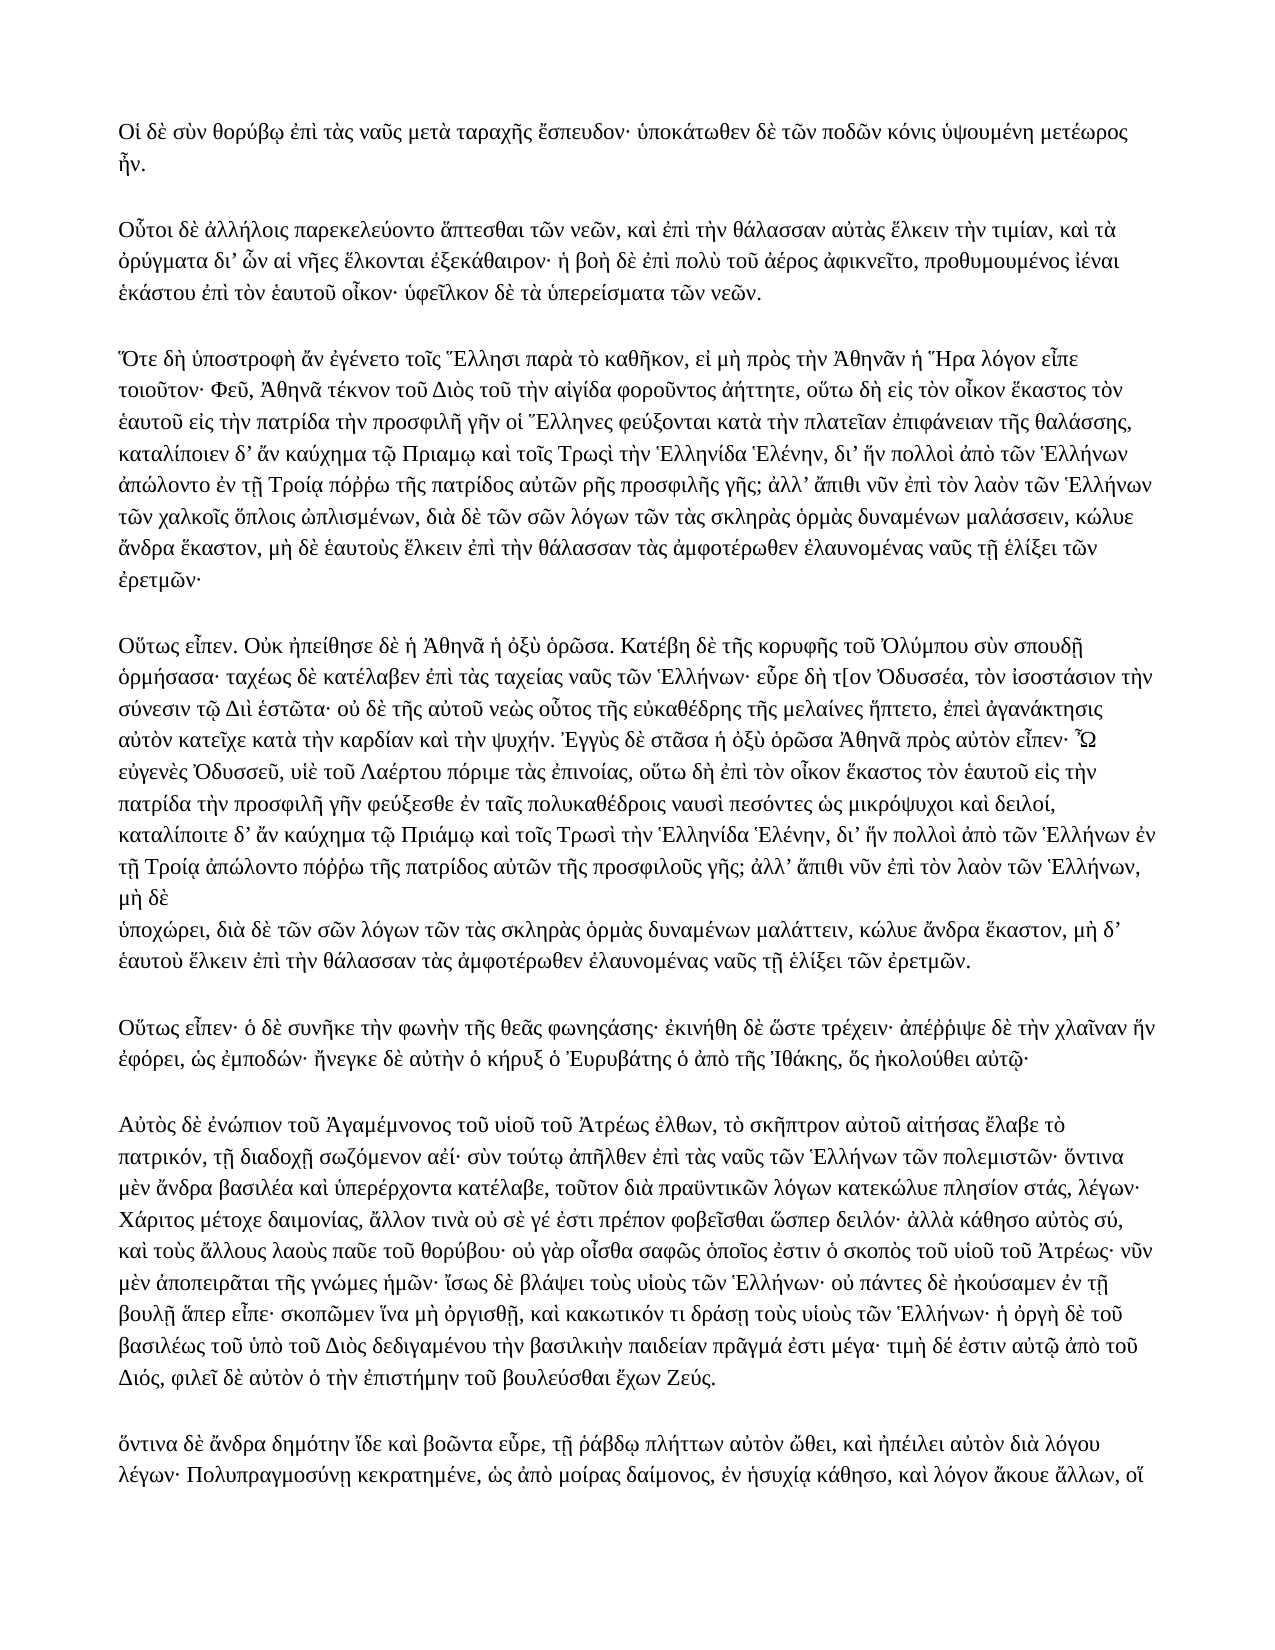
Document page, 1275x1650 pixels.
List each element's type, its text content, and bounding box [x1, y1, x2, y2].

text ὅντινα δὲ ἄνδρα δημότην ἴδε καὶ βοῶντα εὗρε, τῇ ῥάβδῳ πλήττων αὐτὸν ὤθει, καὶ ἠπέιλει αὐτὸν διὰ λόγου λέγων· Πολυπραγμοσύνῃ κεκρατημένε, ὡς ἀπὸ μοίρας δαίμονος, ἐν ἡσυχίᾳ κάθησο, καὶ λόγον ἄκουε ἄλλων, οἵ [118, 1430, 1157, 1488]
text Οἱ δὲ σὺν θορύβῳ ἐπὶ τὰς ναῦς μετὰ ταραχῆς ἔσπευδον· ὑποκάτωθεν δὲ τῶν ποδῶν κόνις ὑψουμένη μετέωρος ἦν. [118, 118, 1157, 176]
text Ὅτε δὴ ὑποστροφὴ ἄν ἐγένετο τοῖς Ἕλλησι παρὰ τὸ καθῆκον, εἰ μὴ πρὸς τὴν Ἀθηνᾶν ἡ Ἥρα λόγον εἶπε τοιοῦτον· Φεῦ, Ἀθηνᾶ τέκνον τοῦ Διὸς τοῦ τὴν αἰγίδα φοροῦντος ἀήττητε, οὕτω δὴ εἰς τὸν οἶκον ἕκαστος τὸν ἑαυτοῦ εἰς τὴν πατρίδα τὴν προσφιλῆ γῆν οἱ Ἕλληνες φεύξονται κατὰ τὴν πλατεῖαν ἐπιφάνειαν τῆς θαλάσσης, καταλίποιεν δ’ ἄν καύχημα τῷ Πριαμῳ καὶ τοῖς Τρωςὶ τὴν Ἑλληνίδα Ἑλένην, δι’ ἥν πολλοὶ ἀπὸ τῶν Ἑλλήνων ἀπώλοντο ἐν τῇ Τροίᾳ πόῤῥω τῆς πατρίδος αὐτῶν ρῆς προσφιλῆς γῆς; ἀλλ’ ἄπιθι νῦν ἐπὶ τὸν λαὸν τῶν Ἑλλήνων τῶν χαλκοῖς ὅπλοις ὠπλισμένων, διὰ δὲ τῶν σῶν λόγων τῶν τὰς σκληρὰς ὁρμὰς δυναμένων μαλάσσειν, κώλυε ἄνδρα ἕκαστον, μὴ δὲ ἑαυτοὺς ἕλκειν ἐπὶ τὴν θάλασσαν τὰς ἀμφοτέρωθεν ἐλαυνομένας ναῦς τῇ ἑλίξει τῶν ἐρετμῶν· [118, 345, 1157, 592]
text Οὗτοι δὲ ἀλλήλοις παρεκελεύοντο ἅπτεσθαι τῶν νεῶν, καὶ ἐπὶ τὴν θάλασσαν αὐτὰς ἕλκειν τὴν τιμίαν, καὶ τὰ ὀρύγματα δι’ ὧν αἱ νῆες ἕλκονται ἐξεκάθαιρον· ἡ βοὴ δὲ ἐπὶ πολὺ τοῦ ἀέρος ἀφικνεῖτο, προθυμουμένος ἰέναι ἑκάστου ἐπὶ τὸν ἑαυτοῦ οἶκον· ὑφεῖλκον δὲ τὰ ὑπερείσματα τῶν νεῶν. [118, 216, 1157, 305]
text Αὐτὸς δὲ ἐνώπιον τοῦ Ἀγαμέμνονος τοῦ υἱοῦ τοῦ Ἀτρέως ἐλθων, τὸ σκῆπτρον αὐτοῦ αἰτήσας ἔλαβε τὸ πατρικόν, τῇ διαδοχῇ σωζόμενον αἐί· σὺν τούτῳ ἀπῆλθεν ἐπὶ τὰς ναῦς τῶν Ἑλλήνων τῶν πολεμιστῶν· ὅντινα μὲν ἄνδρα βασιλέα καὶ ὑπερέρχοντα κατέλαβε, τοῦτον διὰ πραϋντικῶν λόγων κατεκώλυε πλησίον στάς, λέγων· Χάριτος μέτοχε δαιμονίας, ἄλλον τινὰ οὐ σὲ γέ ἐστι πρέπον φοβεῖσθαι ὥσπερ δειλόν· ἀλλὰ κάθησο αὐτὸς σύ, καὶ τοὺς ἄλλους λαοὺς παῦε τοῦ θορύβου· οὐ γὰρ οἶσθα σαφῶς ὁποῖος ἐστιν ὁ σκοπὸς τοῦ υἱοῦ τοῦ Ἀτρέως· νῦν μὲν ἀποπειρᾶται τῆς γνώμες ἡμῶν· ἴσως δὲ βλάψει τοὺς υἱοὺς τῶν Ἑλλήνων· οὐ πάντες δὲ ἠκούσαμεν ἐν τῇ βουλῇ ἅπερ εἶπε· σκοπῶμεν ἵνα μὴ ὀργισθῇ, καὶ κακωτικόν τι δράσῃ τοὺς υἱοὺς τῶν Ἑλλήνων· ἡ ὀργὴ δὲ τοῦ βασιλέως τοῦ ὑπὸ τοῦ Διὸς δεδιγαμένου τὴν βασιλκιὴν παιδείαν πρᾶγμά ἐστι μέγα· τιμὴ δέ ἐστιν αὐτῷ ἀπὸ τοῦ Διός, φιλεῖ δὲ αὐτὸν ὁ τὴν ἐπιστήμην τοῦ βουλεύσθαι ἔχων Ζεύς. [118, 1111, 1157, 1390]
text Οὕτως εἶπεν· ὁ δὲ συνῆκε τὴν φωνὴν τῆς θεᾶς φωνηςάσης· ἐκινήθη δὲ ὥστε τρέχειν· ἀπέῤῥιψε δὲ τὴν χλαῖναν ἥν ἐφόρει, ὡς ἐμποδών· ἤνεγκε δὲ αὐτὴν ὁ κήρυξ ὁ Ἐυρυβάτης ὁ ἀπὸ τῆς Ἰθάκης, ὅς ἠκολούθει αὐτῷ· [118, 1013, 1157, 1071]
text Οὕτως εἶπεν. Οὐκ ἠπείθησε δὲ ἡ Ἀθηνᾶ ἡ ὀξὺ ὁρῶσα. Κατέβη δὲ τῆς κορυφῆς τοῦ Ὀλύμπου σὺν σπουδῇ ὁρμήσασα· ταχέως δὲ κατέλαβεν ἐπὶ τὰς ταχείας ναῦς τῶν Ἑλλήνων· εὗρε δὴ τ[ον Ὀδυσσέα, τὸν ἰσοστάσιον τὴν σύνεσιν τῷ Διὶ ἑστῶτα· οὐ δὲ τῆς αὐτοῦ νεὼς οὗτος τῆς εὐκαθέδρης τῆς μελαίνες ἥπτετο, ἐπεὶ ἀγανάκτησις αὐτὸν κατεῖχε κατὰ τὴν καρδίαν καὶ τὴν ψυχήν. Ἐγγὺς δὲ στᾶσα ἡ ὀξὺ ὁρῶσα Ἀθηνᾶ πρὸς αὐτὸν εἶπεν· Ὦ εὐγενὲς Ὀδυσσεῦ, υἱὲ τοῦ Λαέρτου πόριμε τὰς ἐπινοίας, οὕτω δὴ ἐπὶ τὸν οἶκον ἕκαστος τὸν ἑαυτοῦ εἰς τὴν πατρίδα τὴν προσφιλῆ γῆν φεύξεσθε ἐν ταῖς πολυκαθέδροις ναυσὶ πεσόντες ὡς μικρόψυχοι καὶ δειλοί, καταλίποιτε δ’ ἄν καύχημα τῷ Πριάμῳ καὶ τοῖς Τρωσὶ τὴν Ἑλληνίδα Ἑλένην, δι’ ἥν πολλοὶ ἀπὸ τῶν Ἑλλήνων ἐν τῇ Τροίᾳ ἀπώλοντο πόῤῥω τῆς πατρίδος αὐτῶν τῆς προσφιλοῦς γῆς; ἀλλ’ ἄπιθι νῦν ἐπὶ τὸν λαὸν τῶν Ἑλλήνων, μὴ δὲ [118, 632, 1157, 911]
text ὑποχώρει, διὰ δὲ τῶν σῶν λόγων τῶν τὰς σκληρὰς ὁρμὰς δυναμένων μαλάττειν, κώλυε ἄνδρα ἕκαστον, μὴ δ’ ἑαυτοὺ ἕλκειν ἐπὶ τὴν θάλασσαν τὰς ἀμφοτέρωθεν ἐλαυνομένας ναῦς τῇ ἑλίξει τῶν ἐρετμῶν. [118, 916, 1157, 974]
